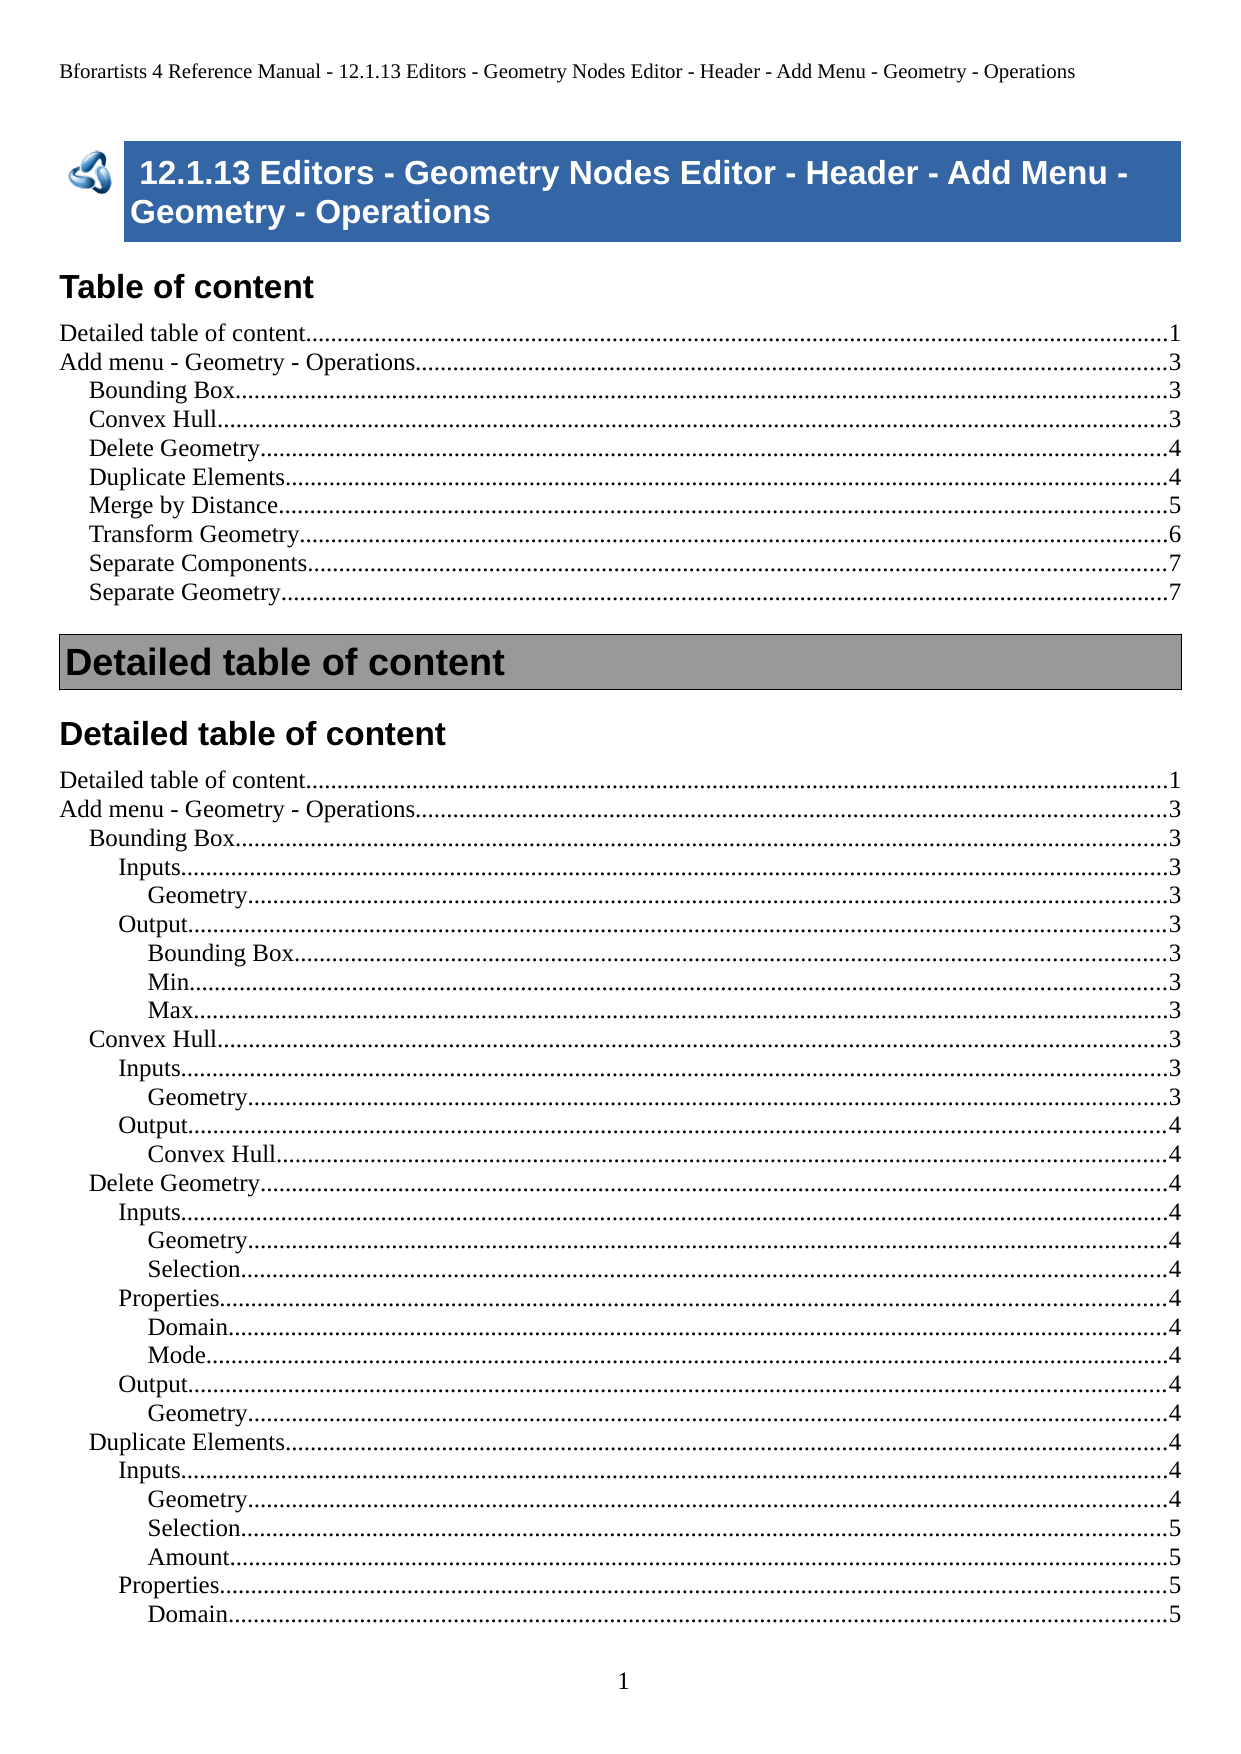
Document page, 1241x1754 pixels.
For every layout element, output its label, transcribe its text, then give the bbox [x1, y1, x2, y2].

text Inputs 4 [118, 1197, 1181, 1225]
text Output 3 [118, 909, 1181, 938]
text Domain 4 [147, 1312, 1181, 1340]
text Selection 5 [147, 1513, 1181, 1542]
text Bounding Box 3 [88, 375, 1181, 404]
text Mode 4 [147, 1340, 1181, 1369]
text Inputs 3 [118, 1053, 1181, 1082]
text Merge by Distance 5 [88, 490, 1181, 519]
picture [65, 147, 114, 197]
text Min 3 [147, 967, 1181, 995]
text Bounding Box 3 [147, 938, 1181, 967]
text Selection 4 [147, 1254, 1181, 1283]
text Add menu - Geometry - Operations 3 [59, 794, 1181, 823]
table_header Detailed table of content [60, 635, 1181, 689]
text Geometry 3 [147, 880, 1181, 909]
text Geometry 4 [147, 1398, 1181, 1427]
text Separate Components 7 [88, 548, 1181, 577]
text Output 4 [118, 1110, 1181, 1139]
text Duplicate Elements 4 [88, 462, 1181, 490]
text Properties 4 [118, 1283, 1181, 1312]
text Add menu - Geometry - Operations 3 [59, 347, 1181, 375]
text Detailed table of content 1 [59, 765, 1181, 794]
text Bounding Box 3 [88, 823, 1181, 852]
text Convex Hull 4 [147, 1139, 1181, 1168]
text Geometry 3 [147, 1082, 1181, 1110]
subtitle Table of content [59, 267, 1181, 305]
table_header 12.1.13 Editors - Geometry Nodes Editor - Header - Add Menu - Geometry - Operations [124, 141, 1181, 242]
text Domain 5 [147, 1599, 1181, 1628]
text Convex Hull 3 [88, 404, 1181, 433]
text Convex Hull 3 [88, 1024, 1181, 1053]
text Separate Geometry 7 [88, 577, 1181, 605]
text Inputs 3 [118, 852, 1181, 880]
text Amount 5 [147, 1542, 1181, 1570]
text Output 4 [118, 1369, 1181, 1398]
text Max 3 [147, 995, 1181, 1024]
text Delete Geometry 4 [88, 1168, 1181, 1197]
text Geometry 4 [147, 1225, 1181, 1254]
table_header [59, 141, 124, 242]
subtitle Detailed table of content [59, 714, 1181, 753]
text Properties 5 [118, 1570, 1181, 1599]
text Transform Geometry 6 [88, 519, 1181, 548]
text Geometry 4 [147, 1484, 1181, 1513]
text Inputs 4 [118, 1455, 1181, 1484]
text Delete Geometry 4 [88, 433, 1181, 462]
text Duplicate Elements 4 [88, 1427, 1181, 1455]
text Detailed table of content 1 [59, 318, 1181, 347]
